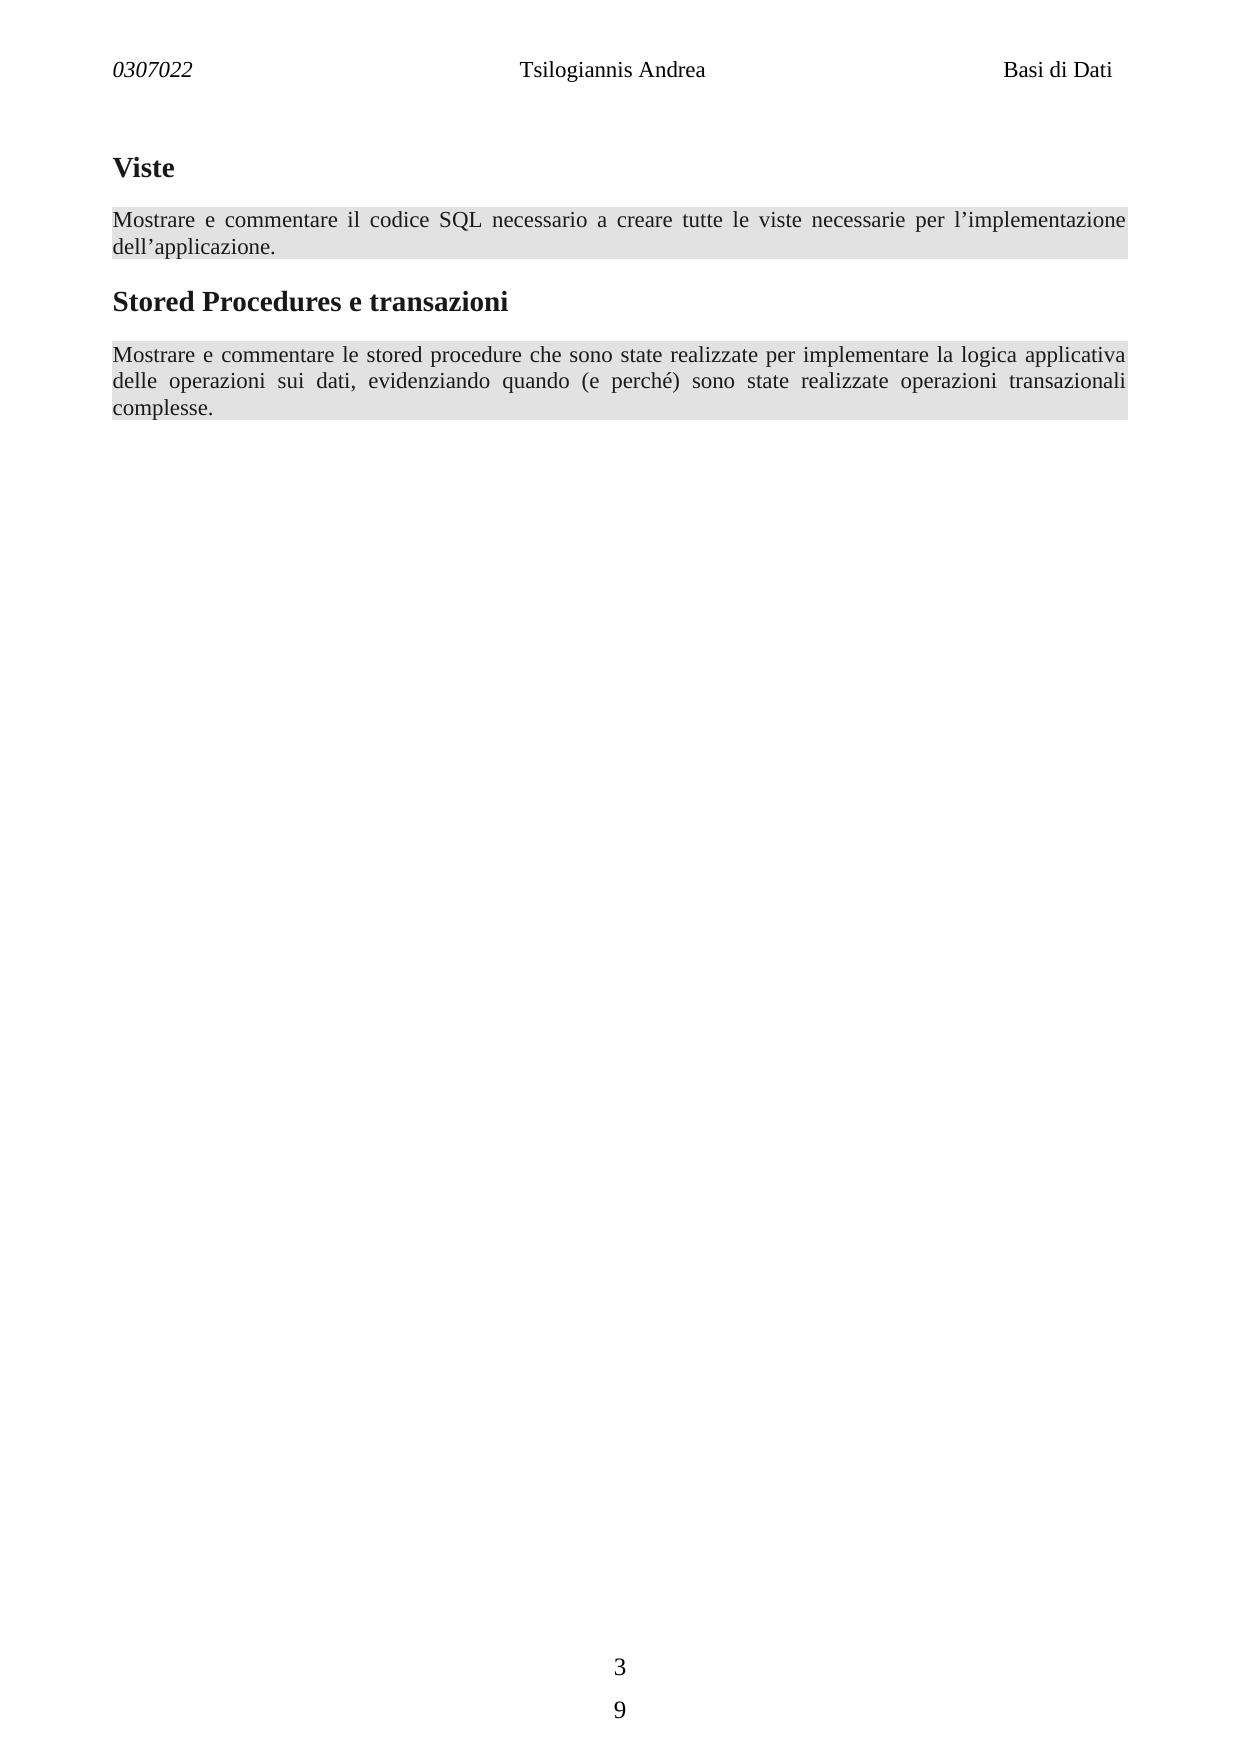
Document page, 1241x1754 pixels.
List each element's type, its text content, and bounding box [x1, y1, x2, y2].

text Mostrare e commentare le stored procedure che sono state realizzate per implementare la logica applicativa delle operazioni sui dati, evidenziando quando (e perché) sono state realizzate operazioni transazionali complesse. [112, 341, 1128, 420]
subtitle Viste [112, 150, 1128, 183]
subtitle Stored Procedures e transazioni [112, 284, 1128, 318]
text Mostrare e commentare il codice SQL necessario a creare tutte le viste necessarie per l’implementazione dell’applicazione. [112, 207, 1128, 259]
